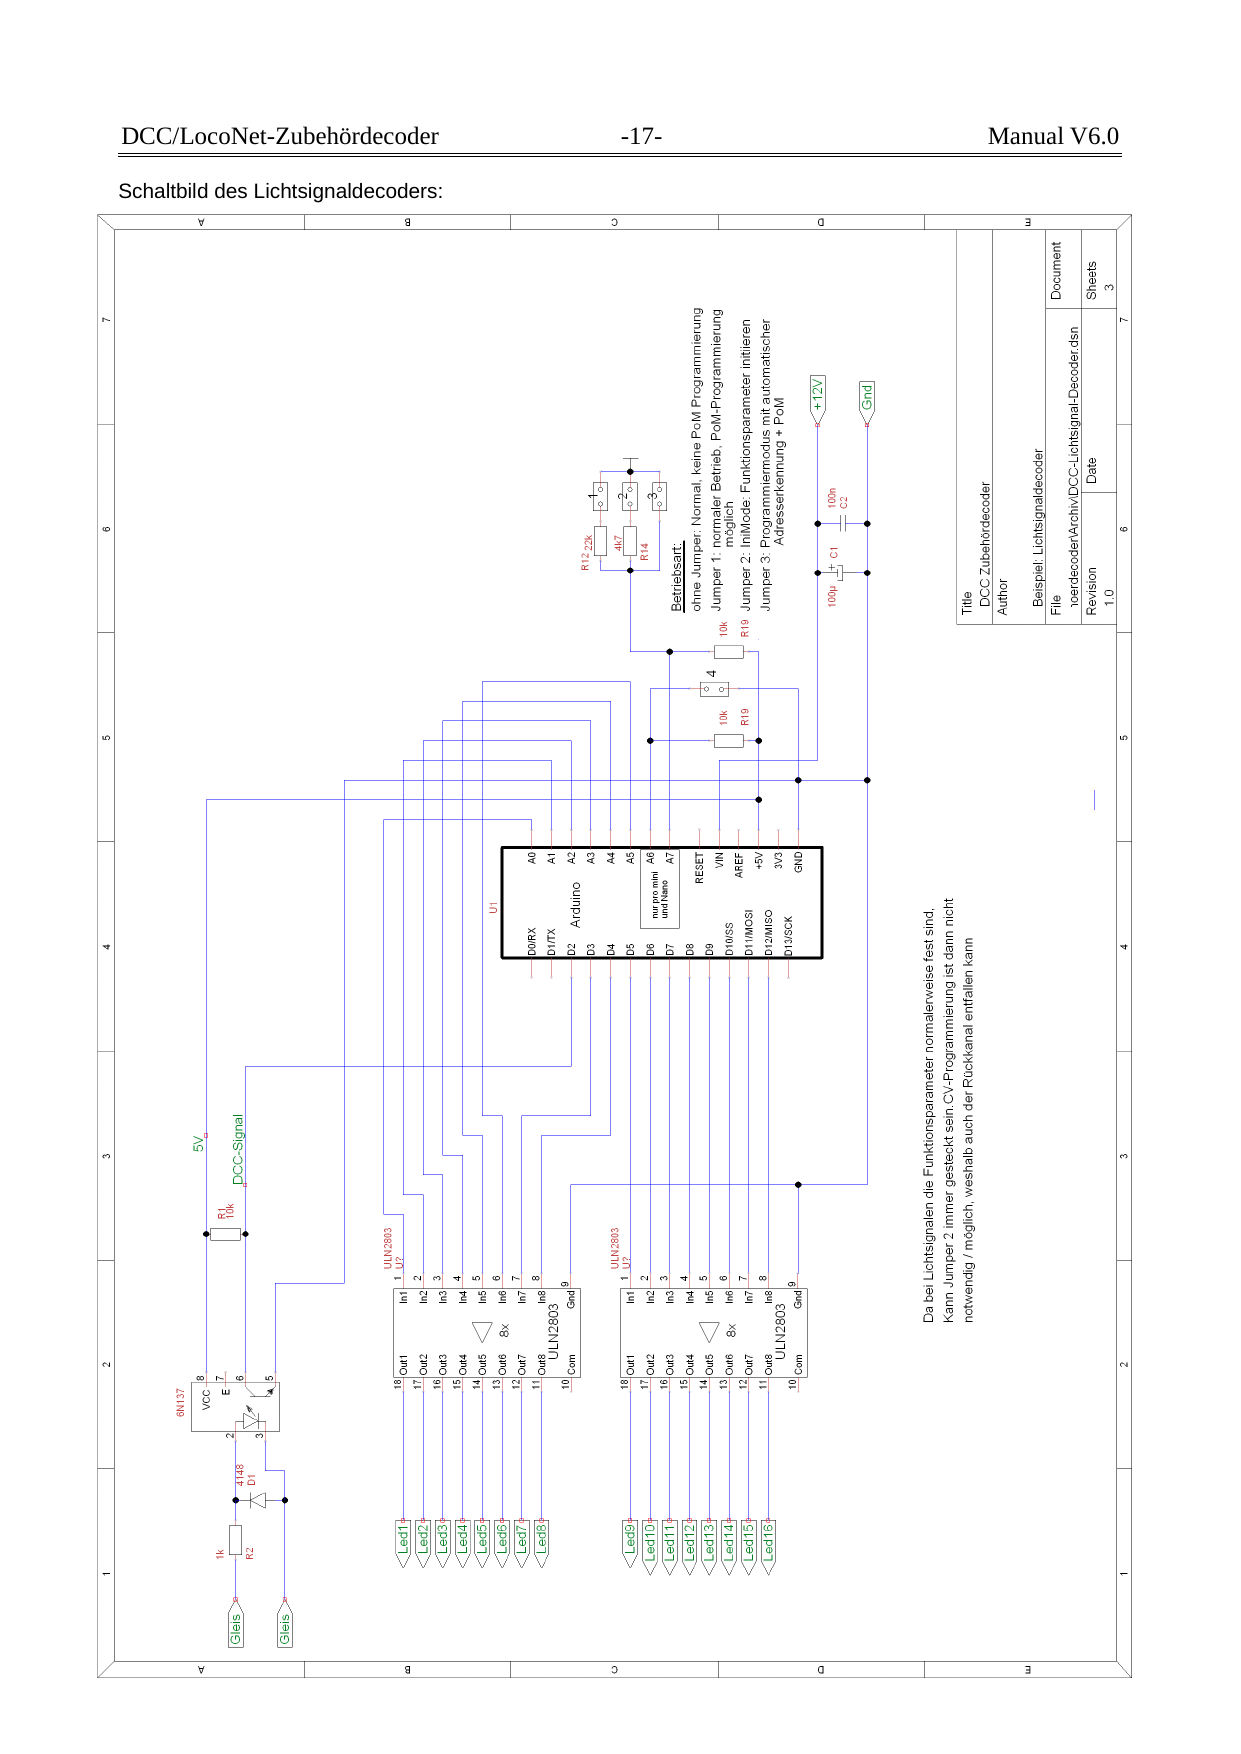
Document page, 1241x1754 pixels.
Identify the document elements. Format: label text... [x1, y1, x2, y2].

text Schaltbild des Lichtsignaldecoders: [118, 179, 1122, 203]
picture [97, 203, 1143, 1678]
